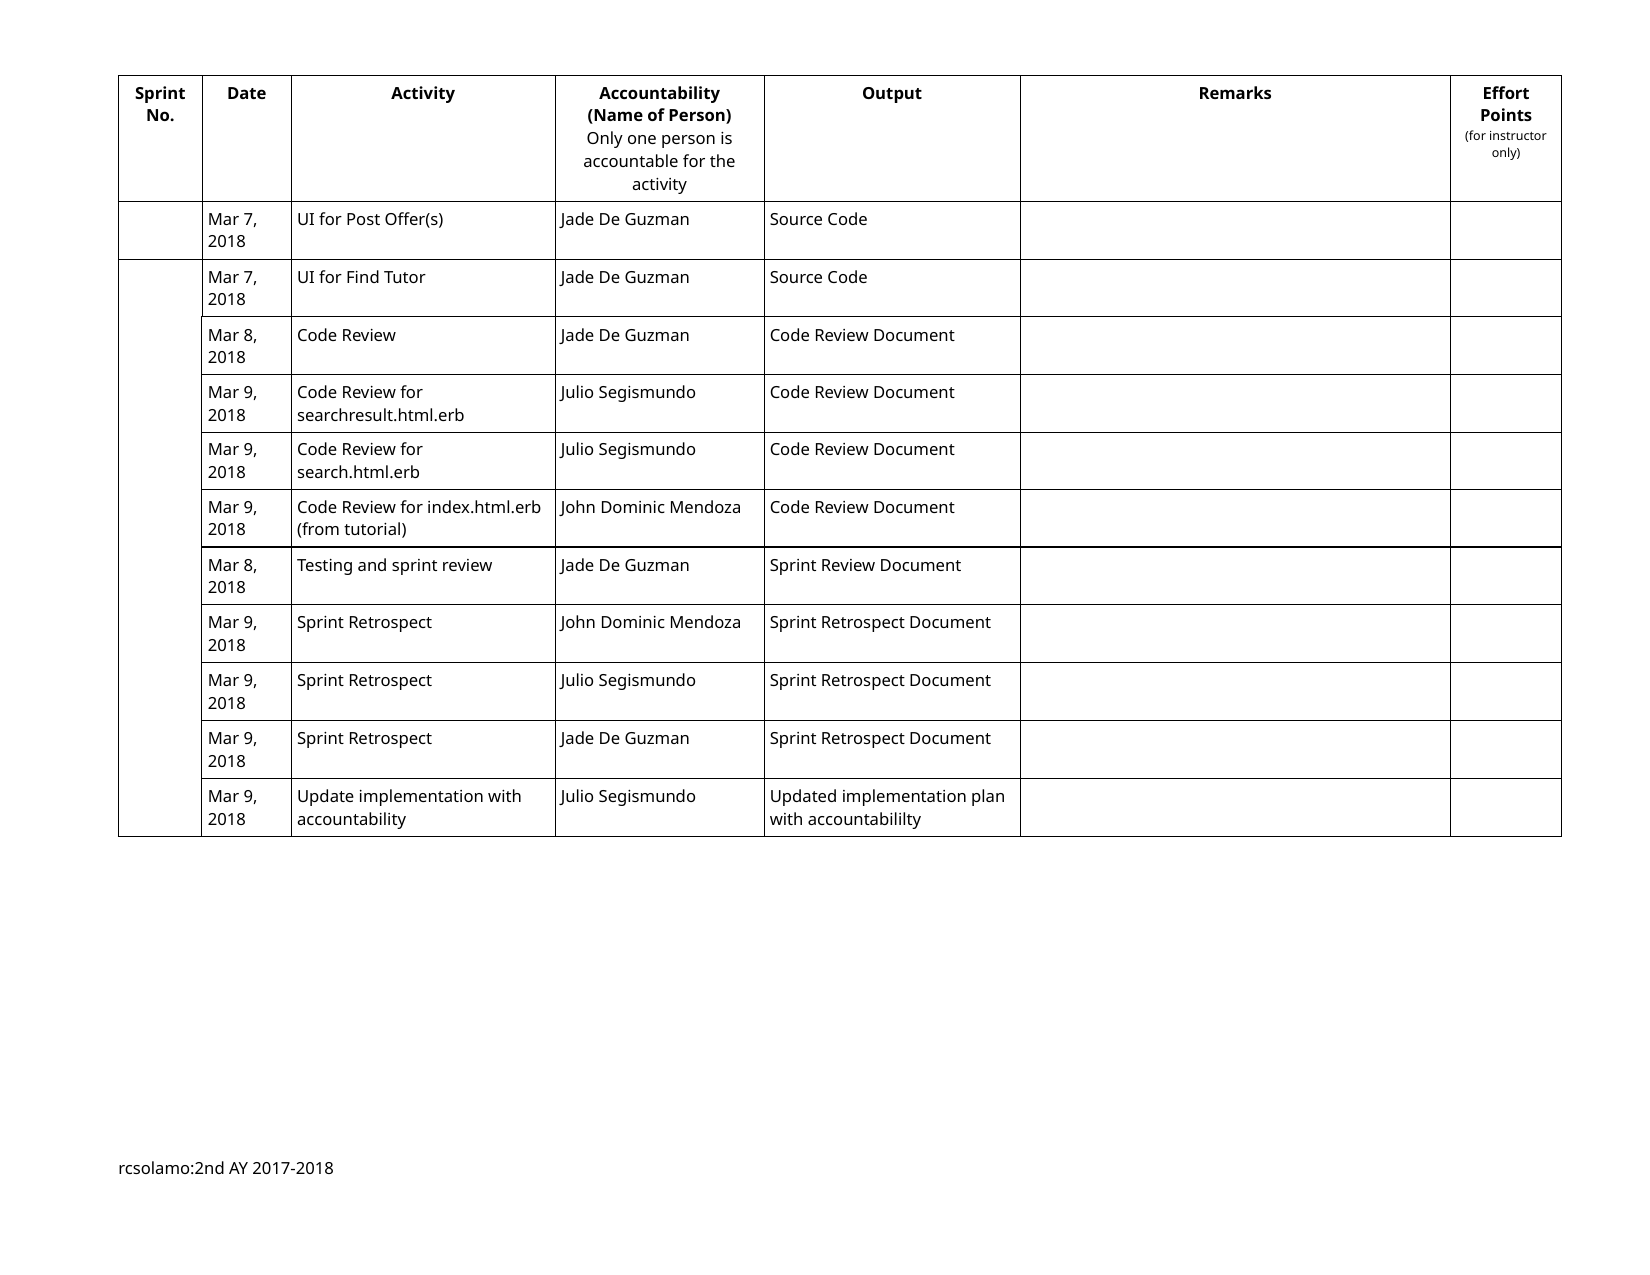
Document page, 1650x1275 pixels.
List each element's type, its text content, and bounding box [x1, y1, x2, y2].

table_cell [1451, 605, 1561, 662]
table_cell [1451, 721, 1561, 778]
table_cell [1021, 548, 1450, 604]
table_cell [1451, 202, 1561, 258]
table_cell Jade De Guzman [556, 260, 764, 316]
table_header Date [203, 76, 291, 201]
table_header Remarks [1021, 76, 1450, 201]
table_cell Code Review Document [765, 317, 1020, 374]
table_cell John Dominic Mendoza [556, 605, 764, 662]
table_cell [1451, 433, 1561, 489]
table_cell [1451, 490, 1561, 546]
table_cell Mar 8, 2018 [202, 548, 291, 604]
table_header Accountability (Name of Person) Only one person is accountable for the activity [556, 76, 764, 201]
table_cell Code Review Document [765, 375, 1020, 432]
table_cell Mar 9, 2018 [202, 721, 291, 778]
table_cell Mar 9, 2018 [202, 375, 291, 432]
table_header Sprint No. [119, 76, 202, 201]
table_cell Julio Segismundo [556, 375, 764, 432]
table_cell Sprint Retrospect Document [765, 721, 1020, 778]
table_cell [1021, 202, 1450, 258]
table_cell Sprint Retrospect [292, 663, 555, 720]
table_cell UI for Post Offer(s) [292, 202, 555, 258]
table_cell [1451, 779, 1561, 836]
table_header Activity [292, 76, 555, 201]
table_cell [119, 778, 201, 836]
table_cell Mar 8, 2018 [202, 317, 291, 374]
table_cell Mar 9, 2018 [202, 663, 291, 720]
table_cell Mar 9, 2018 [202, 433, 291, 489]
table_cell Mar 9, 2018 [202, 605, 291, 662]
table_cell [1021, 663, 1450, 720]
table_cell Code Review for search.html.erb [292, 433, 555, 489]
table_cell Jade De Guzman [556, 548, 764, 604]
table_cell [119, 489, 201, 546]
table_cell Mar 9, 2018 [202, 779, 291, 836]
table_cell [119, 260, 202, 316]
table_cell Julio Segismundo [556, 779, 764, 836]
table_cell Code Review [292, 317, 555, 374]
table_cell Jade De Guzman [556, 317, 764, 374]
table_cell [119, 662, 201, 720]
table_cell Source Code [765, 260, 1020, 316]
table_cell John Dominic Mendoza [556, 490, 764, 546]
table_cell [1451, 663, 1561, 720]
table_cell [1451, 317, 1561, 374]
table_cell [1451, 260, 1561, 316]
table_cell Sprint Retrospect [292, 721, 555, 778]
table_cell [119, 374, 201, 432]
table_cell [119, 202, 202, 258]
table_cell Sprint Retrospect Document [765, 605, 1020, 662]
table_cell [1021, 779, 1450, 836]
table_cell Code Review for searchresult.html.erb [292, 375, 555, 432]
table_cell [1451, 375, 1561, 432]
table_cell Mar 7, 2018 [203, 260, 291, 316]
table_cell Code Review for index.html.erb (from tutorial) [292, 490, 555, 546]
table_cell Code Review Document [765, 490, 1020, 546]
table_cell [1021, 317, 1450, 374]
table_cell [1021, 260, 1450, 316]
table_header Output [765, 76, 1020, 201]
table_cell Jade De Guzman [556, 202, 764, 258]
table_cell Julio Segismundo [556, 433, 764, 489]
table_cell [1021, 375, 1450, 432]
table_cell Sprint Review Document [765, 548, 1020, 604]
table_cell [1021, 490, 1450, 546]
table_header Effort Points (for instructor only) [1451, 76, 1561, 201]
table_cell [1451, 548, 1561, 604]
table_cell Mar 9, 2018 [202, 490, 291, 546]
table_cell Mar 7, 2018 [203, 202, 291, 258]
table_cell [119, 604, 201, 662]
table_cell UI for Find Tutor [292, 260, 555, 316]
table_cell Update implementation with accountability [292, 779, 555, 836]
table_cell [1021, 721, 1450, 778]
table_cell Updated implementation plan with accountabililty [765, 779, 1020, 836]
table_cell Jade De Guzman [556, 721, 764, 778]
table_cell [119, 316, 201, 374]
table_cell Source Code [765, 202, 1020, 258]
table_cell Julio Segismundo [556, 663, 764, 720]
table_cell Sprint Retrospect Document [765, 663, 1020, 720]
table_cell [119, 546, 201, 604]
table_cell [1021, 433, 1450, 489]
table_cell [1021, 605, 1450, 662]
table_cell [119, 720, 201, 778]
table_cell Testing and sprint review [292, 548, 555, 604]
table_cell Sprint Retrospect [292, 605, 555, 662]
table_cell Code Review Document [765, 433, 1020, 489]
table_cell [119, 432, 201, 489]
